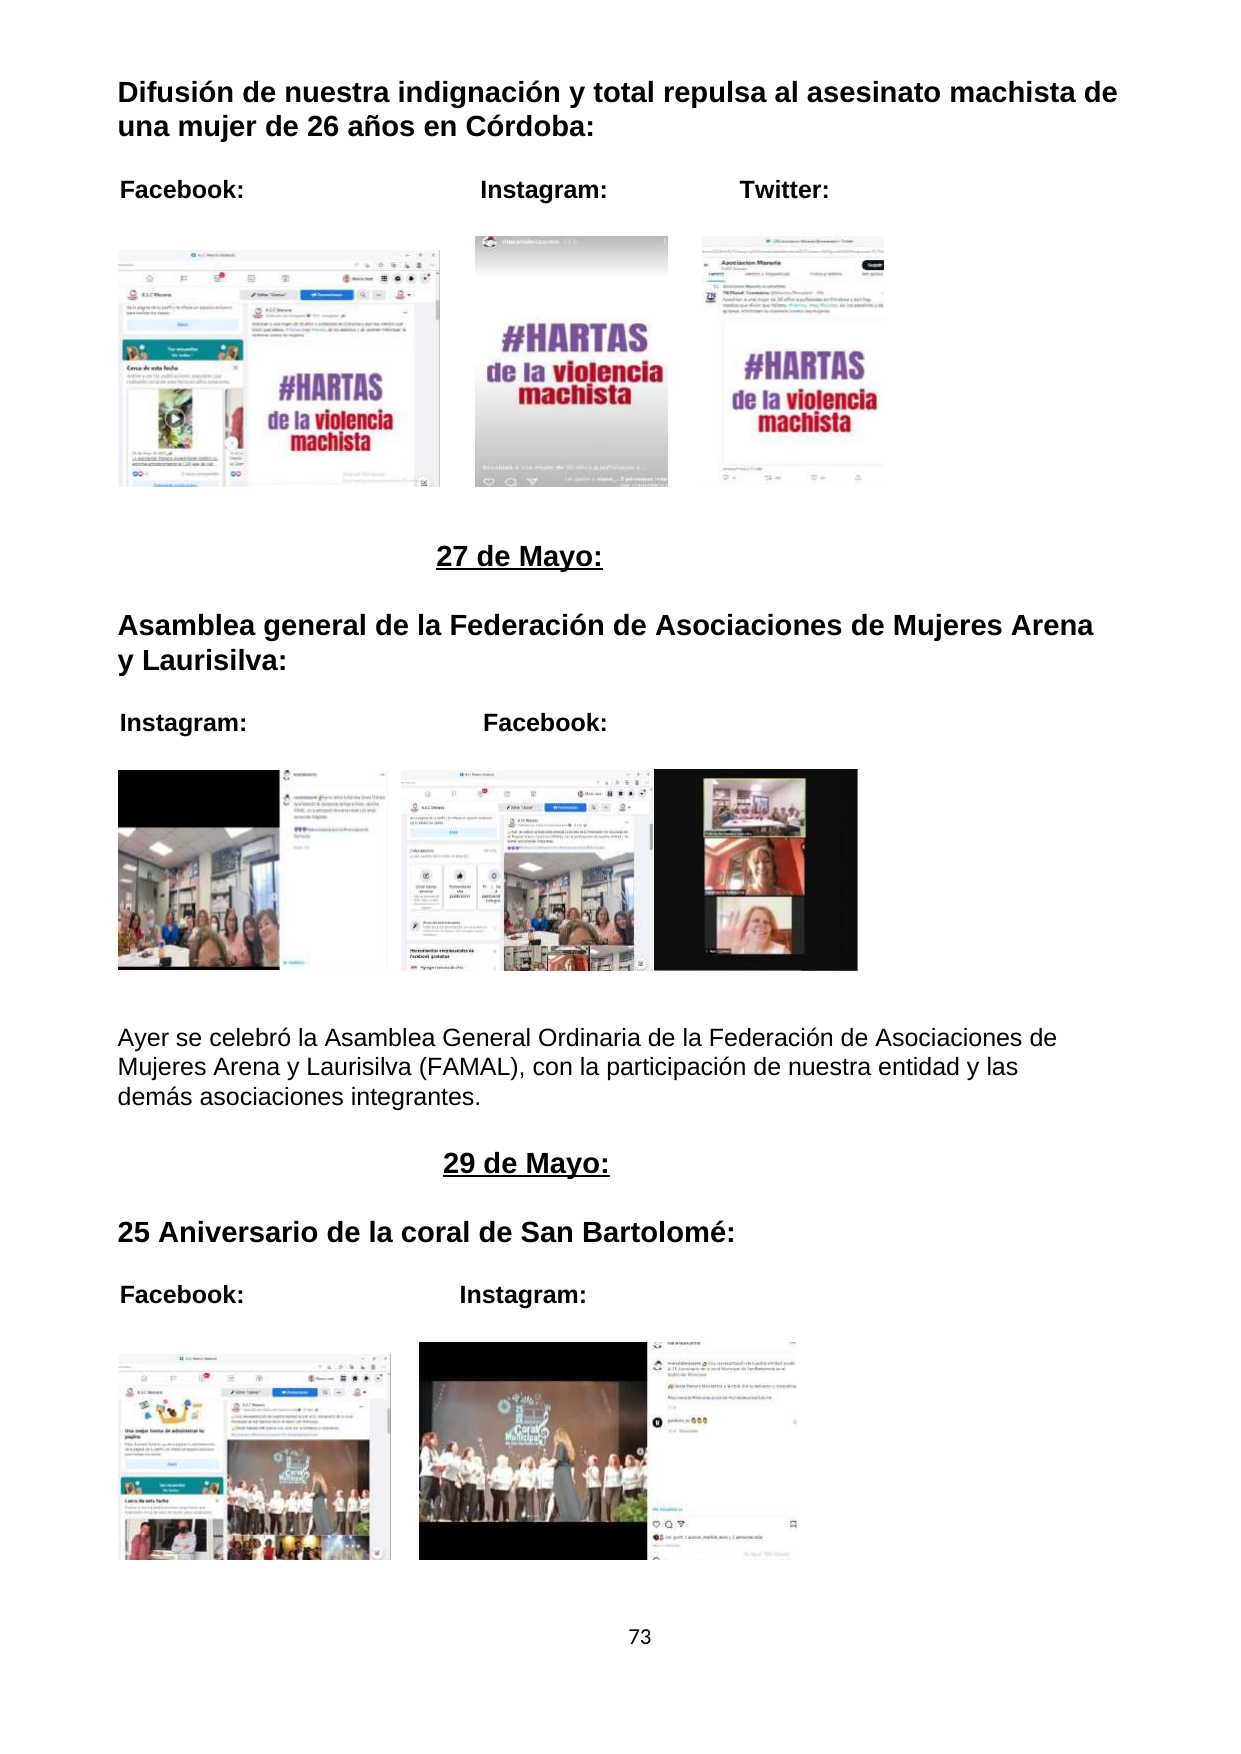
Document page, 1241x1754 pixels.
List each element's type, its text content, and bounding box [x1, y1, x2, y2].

text 25 Aniversario de la coral de San Bartolomé: [117, 1215, 1167, 1249]
text 27 de Mayo: [116, 539, 1079, 573]
text Asamblea general de la Federación de Asociaciones de Mujeres Arena y Laurisilva: [117, 608, 1096, 676]
text Facebook: Instagram: Twitter: [119, 175, 1192, 203]
text Instagram: Facebook: [119, 708, 1192, 736]
text Difusión de nuestra indignación y total repulsa al asesinato machista de una mujer de 26 años en Córdoba: [117, 75, 1120, 143]
text Facebook: Instagram: [119, 1280, 1192, 1309]
text 29 de Mayo: [116, 1146, 1079, 1180]
text Ayer se celebró la Asamblea General Ordinaria de la Federación de Asociaciones de Mujeres Arena y Laurisilva (FAMAL), con la participación de nuestra entidad y las demás asociaciones integrantes. [117, 1023, 1101, 1110]
